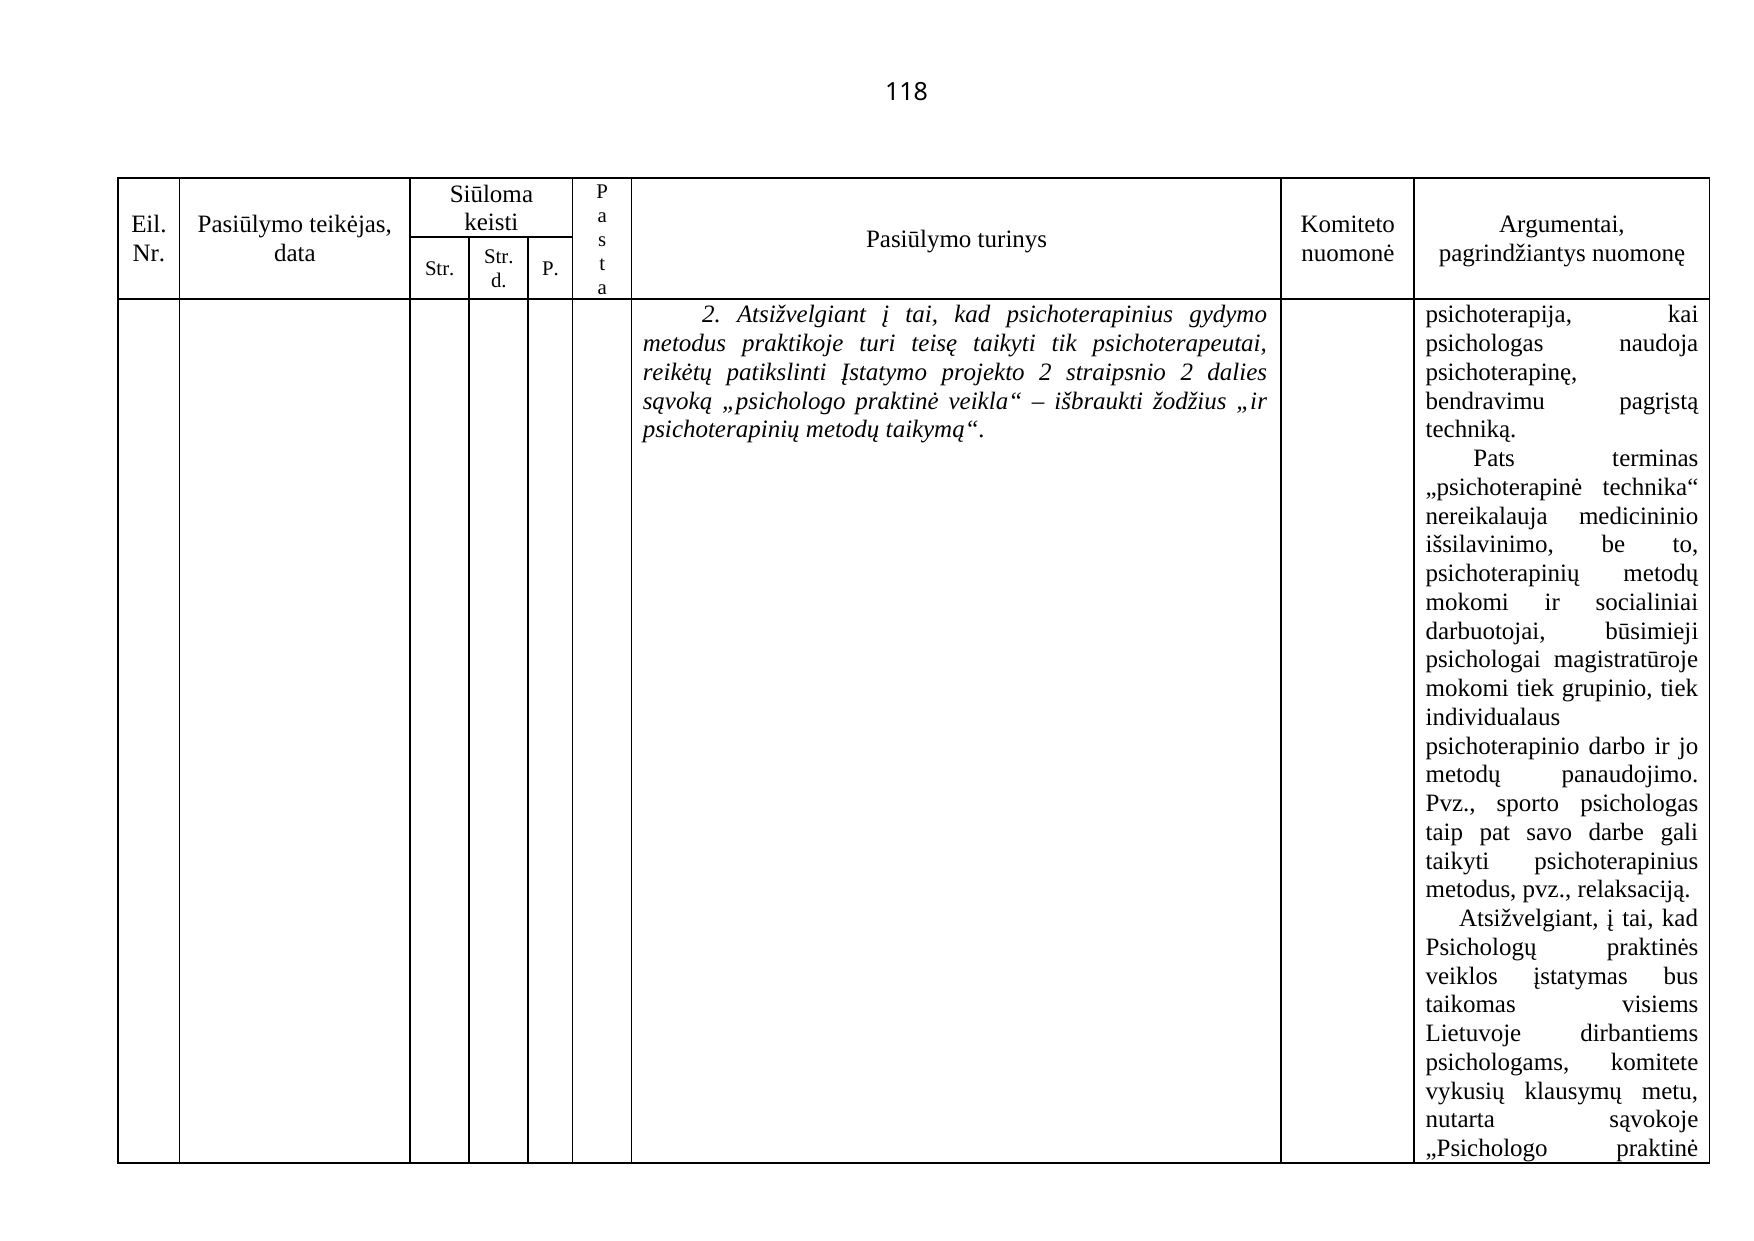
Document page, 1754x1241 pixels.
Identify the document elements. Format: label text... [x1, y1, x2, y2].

table_cell [180, 300, 409, 1162]
table_cell Str. [411, 238, 468, 298]
table_header Eil. Nr. [119, 179, 179, 298]
table_cell psichoterapija, kai psichologas naudoja psichoterapinę, bendravimu pagrįstą techniką. Pats terminas „psichoterapinė technika“ nereikalauja medicininio išsilavinimo, be to, psichoterapinių metodų mokomi ir socialiniai darbuotojai, būsimieji psichologai magistratūroje mokomi tiek grupinio, tiek individualaus psichoterapinio darbo ir jo metodų panaudojimo. Pvz., sporto psichologas taip pat savo darbe gali taikyti psichoterapinius metodus, pvz., relaksaciją. Atsižvelgiant, į tai, kad Psichologų praktinės veiklos įstatymas bus taikomas visiems Lietuvoje dirbantiems psichologams, komitete vykusių klausymų metu, nutarta sąvokoje „Psichologo praktinė [1415, 300, 1709, 1162]
table_cell Str. d. [470, 238, 527, 298]
table_header Pasiūlymo turinys [632, 179, 1280, 298]
table_header Argumentai, pagrindžiantys nuomonę [1415, 179, 1709, 298]
table_cell 2. Atsižvelgiant į tai, kad psichoterapinius gydymo metodus praktikoje turi teisę taikyti tik psichoterapeutai, reikėtų patikslinti Įstatymo projekto 2 straipsnio 2 dalies sąvoką „psichologo praktinė veikla“ – išbraukti žodžius „ir psichoterapinių metodų taikymą“. [632, 300, 1280, 1162]
table_header Komiteto nuomonė [1282, 179, 1413, 298]
table_cell [1282, 300, 1413, 1162]
table_cell P. [529, 238, 572, 298]
table_cell [529, 300, 572, 1162]
table_cell [470, 300, 527, 1162]
table_cell [119, 300, 179, 1162]
table_header Siūloma keisti [411, 179, 572, 236]
table_cell [411, 300, 468, 1162]
table_cell [573, 300, 631, 1162]
table_header Pastabos [573, 179, 631, 298]
table_header Pasiūlymo teikėjas, data [180, 179, 409, 298]
